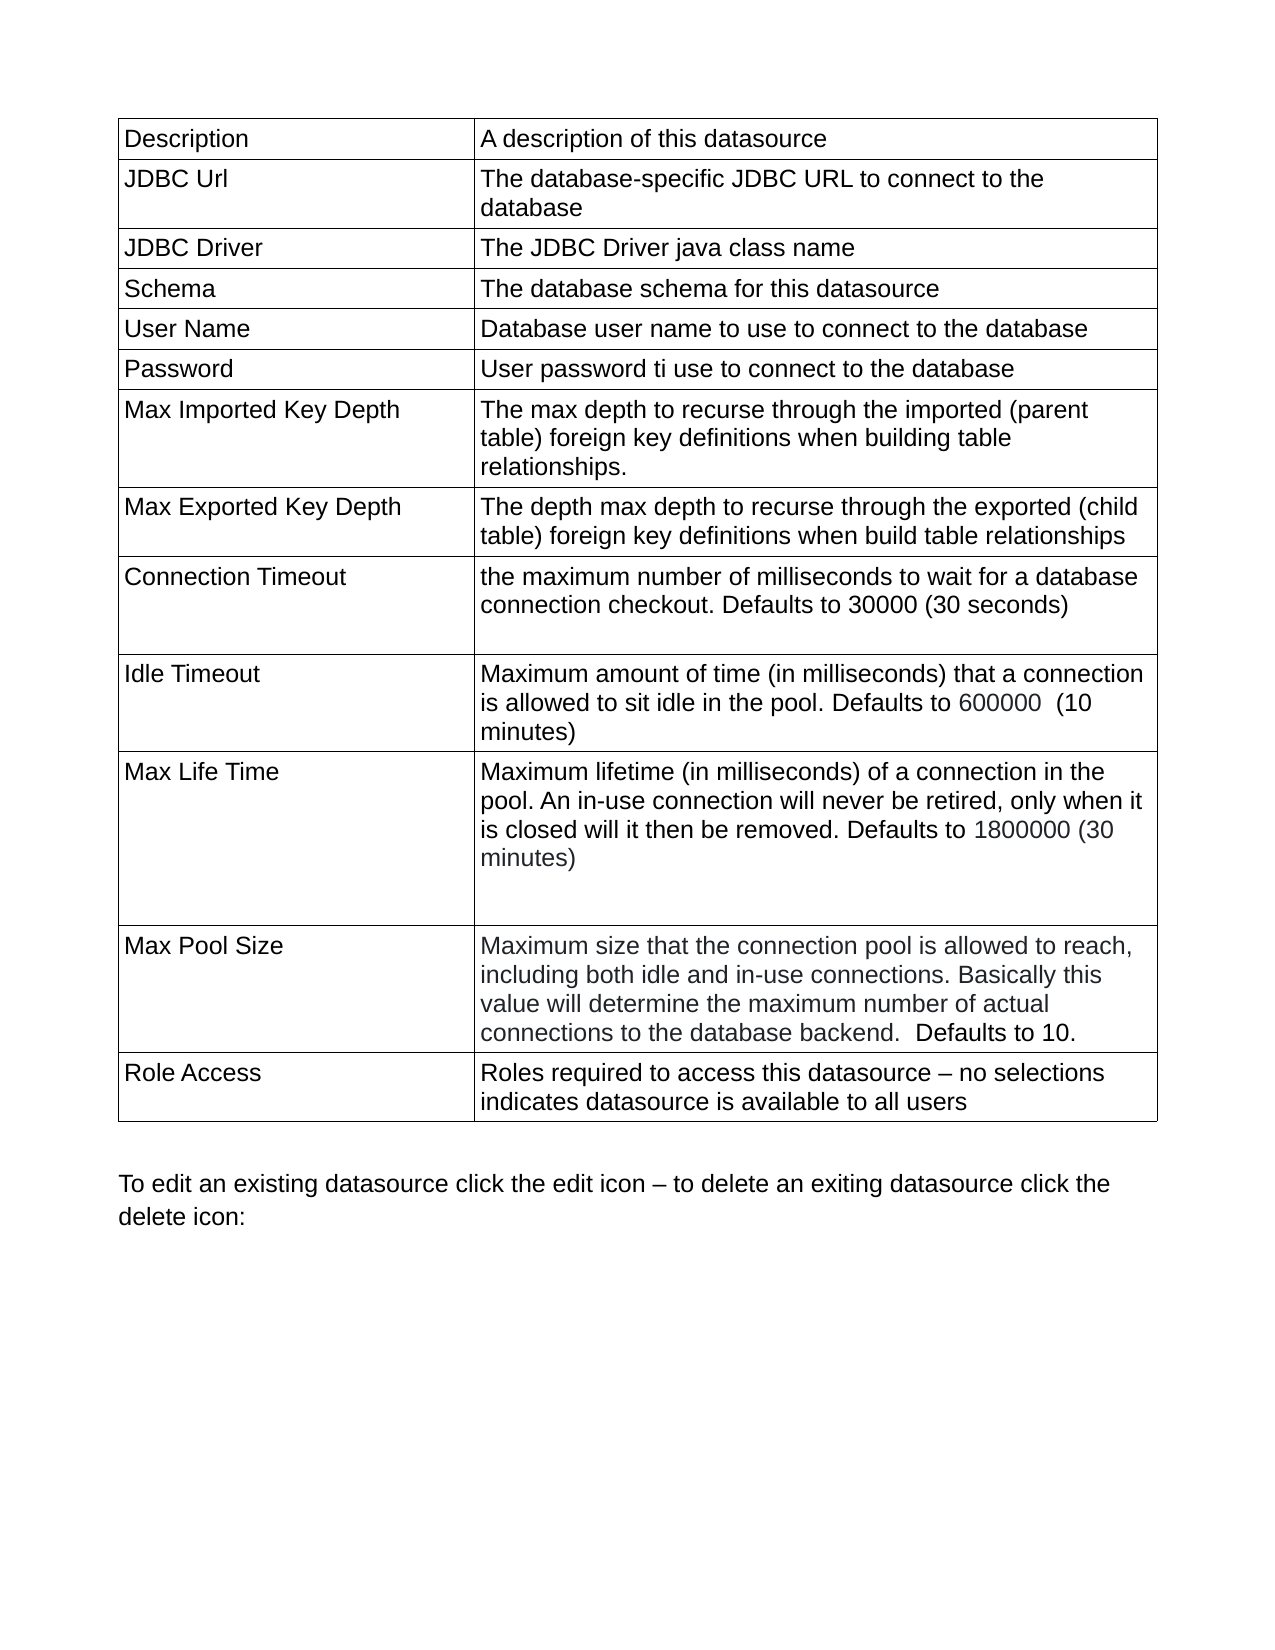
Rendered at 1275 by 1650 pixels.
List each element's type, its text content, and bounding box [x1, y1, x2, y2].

table_cell Database user name to use to connect to the database [475, 309, 1157, 348]
table_cell JDBC Url [119, 160, 474, 227]
table_cell Description [119, 119, 474, 158]
table_cell The depth max depth to recurse through the exported (child table) foreign key definitions when build table relationships [475, 488, 1157, 556]
table_cell Role Access [119, 1053, 474, 1121]
table_cell Schema [119, 269, 474, 308]
table_cell Max Exported Key Depth [119, 488, 474, 556]
table_cell Password [119, 350, 474, 389]
text To edit an existing datasource click the edit icon – to delete an exiting datasource click the delete icon: [118, 1169, 1157, 1231]
table_cell Maximum size that the connection pool is allowed to reach, including both idle and in-use connections. Basically this value will determine the maximum number of actual connections to the database backend. Defaults to 10. [475, 926, 1157, 1052]
table_cell Max Life Time [119, 752, 474, 925]
table_cell The database schema for this datasource [475, 269, 1157, 308]
table_cell Roles required to access this datasource – no selections indicates datasource is available to all users [475, 1053, 1157, 1121]
table_cell Maximum amount of time (in milliseconds) that a connection is allowed to sit idle in the pool. Defaults to 600000 (10 minutes) [475, 655, 1157, 751]
table_cell JDBC Driver [119, 229, 474, 268]
table_cell Max Pool Size [119, 926, 474, 1052]
table_cell The JDBC Driver java class name [475, 229, 1157, 268]
table_cell Max Imported Key Depth [119, 390, 474, 487]
table_cell User password ti use to connect to the database [475, 350, 1157, 389]
table_cell A description of this datasource [475, 119, 1157, 158]
table_cell Connection Timeout [119, 557, 474, 653]
table_cell Idle Timeout [119, 655, 474, 751]
table_cell Maximum lifetime (in milliseconds) of a connection in the pool. An in-use connection will never be retired, only when it is closed will it then be removed. Defaults to 1800000 (30 minutes) [475, 752, 1157, 925]
table_cell User Name [119, 309, 474, 348]
table_cell the maximum number of milliseconds to wait for a database connection checkout. Defaults to 30000 (30 seconds) [475, 557, 1157, 653]
table_cell The max depth to recurse through the imported (parent table) foreign key definitions when building table relationships. [475, 390, 1157, 487]
table_cell The database-specific JDBC URL to connect to the database [475, 160, 1157, 227]
